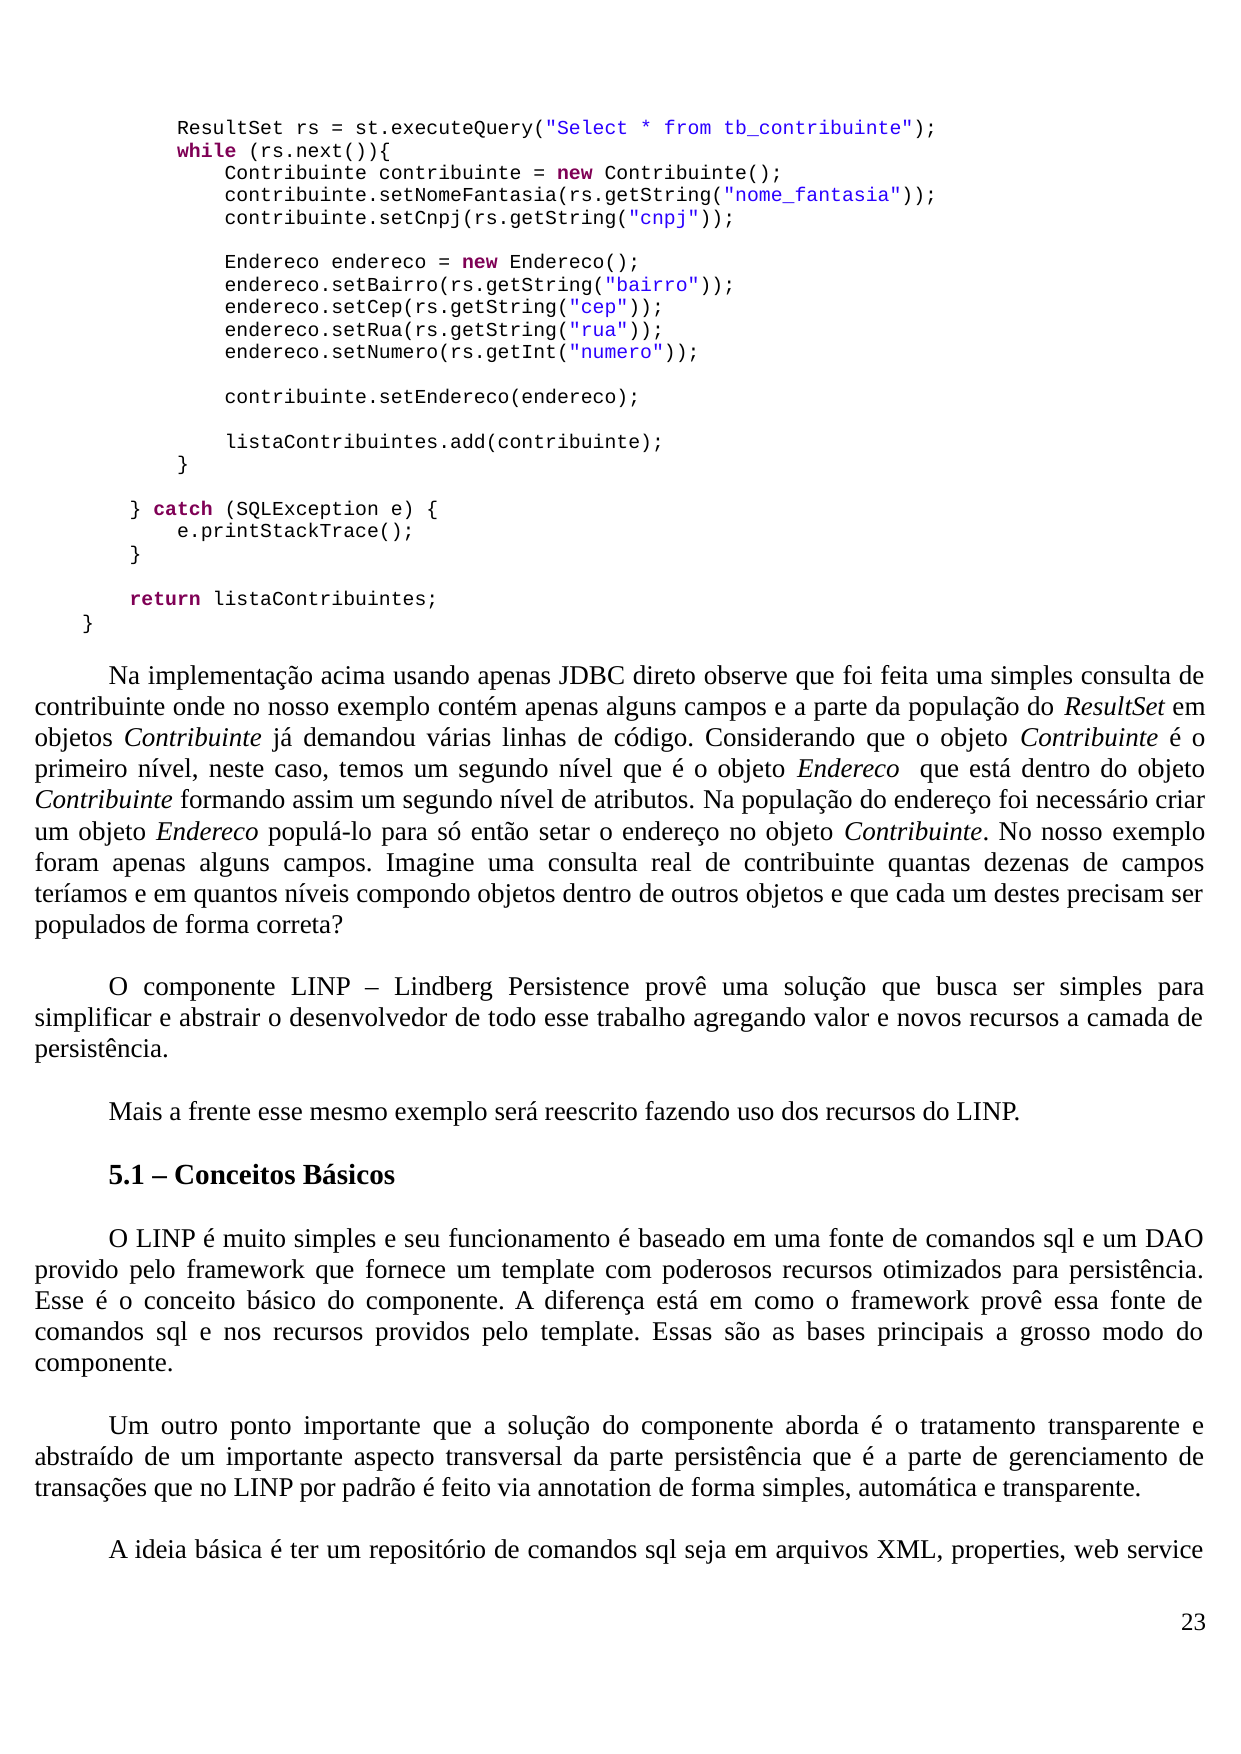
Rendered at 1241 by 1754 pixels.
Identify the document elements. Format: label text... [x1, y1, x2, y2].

text Endereco endereco = new Endereco(); [34, 252, 1206, 275]
text listaContribuintes.add(contribuinte); [34, 432, 1206, 454]
text return listaContribuintes; [34, 588, 1206, 611]
text } [34, 454, 1206, 476]
text endereco.setNumero(rs.getInt("numero")); [34, 342, 1206, 364]
text 5.1 – Conceitos Básicos [34, 1157, 1206, 1191]
text endereco.setCep(rs.getString("cep")); [34, 297, 1206, 320]
text } catch (SQLException e) { [34, 499, 1206, 521]
text Mais a frente esse mesmo exemplo será reescrito fazendo uso dos recursos do LINP. [34, 1095, 1206, 1126]
text contribuinte.setNomeFantasia(rs.getString("nome_fantasia")); [34, 185, 1206, 208]
text A ideia básica é ter um repositório de comandos sql seja em arquivos XML, properties, web service [34, 1533, 1206, 1564]
text Um outro ponto importante que a solução do componente aborda é o tratamento transparente e abstraído de um importante aspecto transversal da parte persistência que é a parte de gerenciamento de transações que no LINP por padrão é feito via annotation de forma simples, automática e transparente. [34, 1409, 1206, 1502]
text contribuinte.setCnpj(rs.getString("cnpj")); [34, 208, 1206, 230]
text while (rs.next()){ [34, 141, 1206, 163]
text O LINP é muito simples e seu funcionamento é baseado em uma fonte de comandos sql e um DAO provido pelo framework que fornece um template com poderosos recursos otimizados para persistência. Esse é o conceito básico do componente. A diferença está em como o framework provê essa fonte de comandos sql e nos recursos providos pelo template. Essas são as bases principais a grosso modo do componente. [34, 1222, 1206, 1378]
text ResultSet rs = st.executeQuery("Select * from tb_contribuinte"); [34, 118, 1206, 141]
text } [34, 544, 1206, 566]
text endereco.setBairro(rs.getString("bairro")); [34, 275, 1206, 297]
text endereco.setRua(rs.getString("rua")); [34, 320, 1206, 342]
text contribuinte.setEndereco(endereco); [34, 387, 1206, 409]
text e.printStackTrace(); [34, 521, 1206, 544]
text } [34, 611, 1206, 635]
text Contribuinte contribuinte = new Contribuinte(); [34, 163, 1206, 185]
text Na implementação acima usando apenas JDBC direto observe que foi feita uma simples consulta de contribuinte onde no nosso exemplo contém apenas alguns campos e a parte da população do ResultSet em objetos Contribuinte já demandou várias linhas de código. Considerando que o objeto Contribuinte é o primeiro nível, neste caso, temos um segundo nível que é o objeto Endereco que está dentro do objeto Contribuinte formando assim um segundo nível de atributos. Na população do endereço foi necessário criar um objeto Endereco populá-lo para só então setar o endereço no objeto Contribuinte. No nosso exemplo foram apenas alguns campos. Imagine uma consulta real de contribuinte quantas dezenas de campos teríamos e em quantos níveis compondo objetos dentro de outros objetos e que cada um destes precisam ser populados de forma correta? [34, 659, 1206, 939]
text O componente LINP – Lindberg Persistence provê uma solução que busca ser simples para simplificar e abstrair o desenvolvedor de todo esse trabalho agregando valor e novos recursos a camada de persistência. [34, 970, 1206, 1064]
